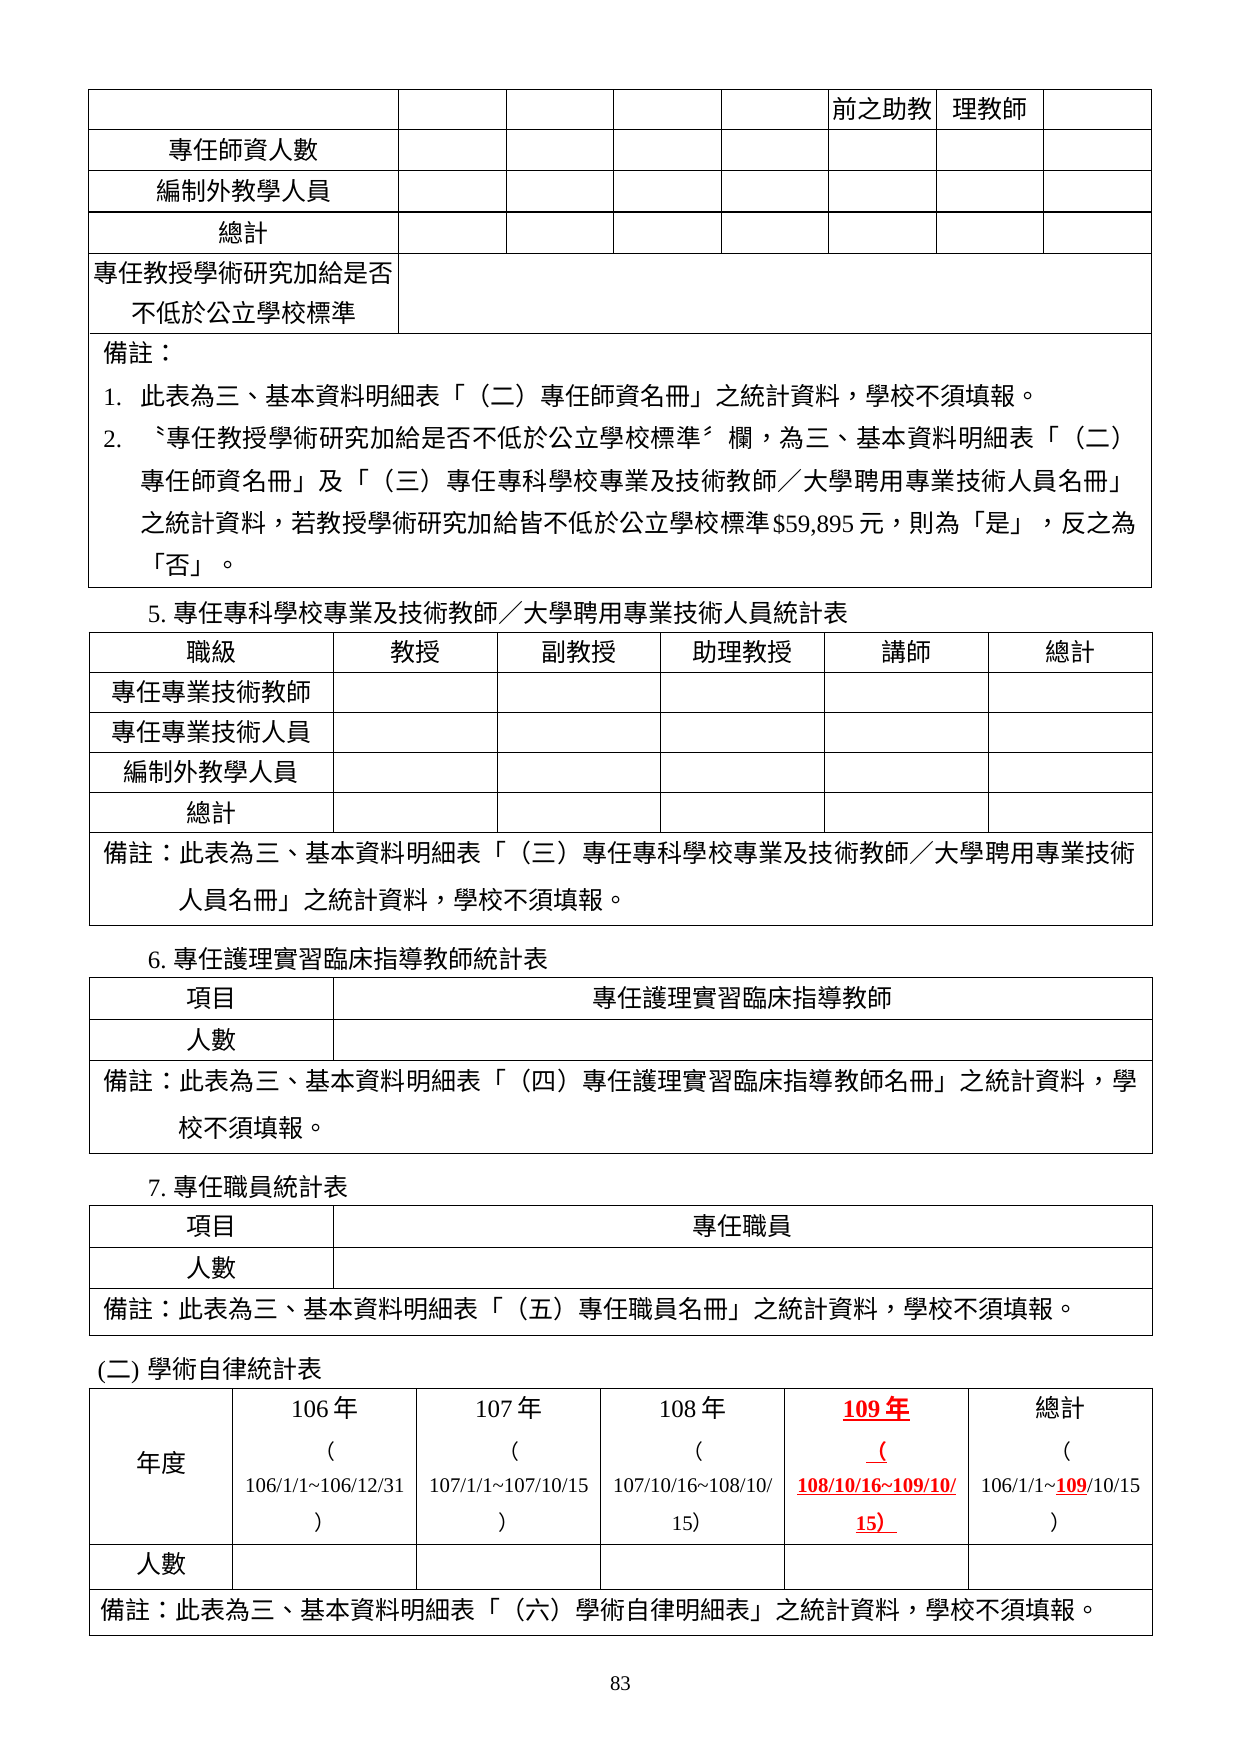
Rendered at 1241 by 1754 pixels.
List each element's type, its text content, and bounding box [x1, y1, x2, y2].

table_cell [661, 713, 824, 752]
table_header 教授 [334, 633, 497, 672]
table_cell [785, 1545, 968, 1589]
table_cell [399, 171, 506, 211]
table_cell [601, 1545, 784, 1589]
table_cell [937, 130, 1043, 170]
table_cell 專任教授學術研究加給是否不低於公立學校標準 [89, 254, 398, 333]
table_cell [507, 130, 613, 170]
table_header 前之助教 [829, 90, 936, 129]
table_cell 專任專業技術教師 [90, 673, 333, 712]
table_cell [498, 673, 660, 712]
table_cell [829, 213, 936, 253]
table_cell [989, 793, 1152, 832]
list 學術自律統計表 [97, 1344, 1152, 1387]
table_cell [661, 673, 824, 712]
table_cell [661, 753, 824, 792]
table_cell [334, 1020, 1152, 1060]
table_header 項目 [90, 1206, 333, 1247]
table_cell [722, 130, 828, 170]
table_cell [417, 1545, 600, 1589]
list 專任專科學校專業及技術教師／大學聘用專業技術人員統計表 [148, 588, 1152, 632]
table_cell [937, 213, 1043, 253]
table_cell [334, 793, 497, 832]
table_header 職級 [90, 633, 333, 672]
table_header 專任護理實習臨床指導教師 [334, 978, 1152, 1019]
table_cell [614, 171, 721, 211]
table_cell [825, 673, 988, 712]
table_header 專任職員 [334, 1206, 1152, 1247]
table_cell [825, 753, 988, 792]
table_cell 人數 [90, 1020, 333, 1060]
table_header [722, 90, 828, 129]
table_header 年度 [90, 1389, 232, 1543]
table_cell [498, 793, 660, 832]
table_cell [722, 171, 828, 211]
table_header 副教授 [498, 633, 660, 672]
table_cell [334, 673, 497, 712]
table_cell 專任專業技術人員 [90, 713, 333, 752]
table_cell [829, 130, 936, 170]
table_cell 人數 [90, 1248, 333, 1288]
table_cell [507, 171, 613, 211]
table_cell 備註：此表為三、基本資料明細表「（六）學術自律明細表」之統計資料，學校不須填報。 [90, 1590, 1152, 1635]
table_cell [829, 171, 936, 211]
table_header [1044, 90, 1151, 129]
table_cell 備註：此表為三、基本資料明細表「（四）專任護理實習臨床指導教師名冊」之統計資料，學校不須填報。 [90, 1061, 1152, 1153]
table_header [507, 90, 613, 129]
table_cell [233, 1545, 416, 1589]
table_cell [614, 213, 721, 253]
table_cell [334, 753, 497, 792]
list 專任職員統計表 [148, 1161, 1152, 1205]
table_cell [507, 213, 613, 253]
table_header [614, 90, 721, 129]
table_cell 專任師資人數 [89, 130, 398, 170]
table_cell 編制外教學人員 [89, 171, 398, 211]
table_header 總計 [989, 633, 1152, 672]
table_cell [969, 1545, 1152, 1589]
table_header 助理教授 [661, 633, 824, 672]
table_cell [989, 753, 1152, 792]
table_header 109年 （108/10/16~109/10/15） [785, 1389, 968, 1543]
table_cell 總計 [89, 213, 398, 253]
table_cell [1044, 171, 1151, 211]
table_header 108年 （107/10/16~108/10/15） [601, 1389, 784, 1543]
table_header [89, 90, 398, 129]
table_cell 備註： 此表為三、基本資料明細表「（二）專任師資名冊」之統計資料，學校不須填報。 〝專任教授學術研究加給是否不低於公立學校標準〞欄，為三、基本資料明細表「（二）專任師資名冊」及「（三）專任專科學校專業及技術教師／大學聘用專業技術人員名冊」之統計資料，若教授學術研究加給皆不低於公立學校標準$59,895元，則為「是」，反之為「否」。 [89, 334, 1151, 587]
table_header 106年 （106/1/1~106/12/31） [233, 1389, 416, 1543]
table_cell [825, 793, 988, 832]
table_cell [498, 713, 660, 752]
table_cell [661, 793, 824, 832]
table_cell [498, 753, 660, 792]
table_cell [722, 213, 828, 253]
table_cell [825, 713, 988, 752]
table_cell [614, 130, 721, 170]
table_cell 備註：此表為三、基本資料明細表「（五）專任職員名冊」之統計資料，學校不須填報。 [90, 1289, 1152, 1335]
table_cell [399, 130, 506, 170]
table_cell 編制外教學人員 [90, 753, 333, 792]
table_cell [399, 254, 1151, 333]
table_cell 備註：此表為三、基本資料明細表「（三）專任專科學校專業及技術教師／大學聘用專業技術人員名冊」之統計資料，學校不須填報。 [90, 833, 1152, 925]
table_cell [937, 171, 1043, 211]
table_cell [1044, 213, 1151, 253]
table_cell 總計 [90, 793, 333, 832]
table_cell [334, 713, 497, 752]
table_header 107年 （107/1/1~107/10/15） [417, 1389, 600, 1543]
table_cell [334, 1248, 1152, 1288]
table_cell [989, 713, 1152, 752]
table_cell [1044, 130, 1151, 170]
table_cell [399, 213, 506, 253]
list 專任護理實習臨床指導教師統計表 [148, 933, 1152, 977]
table_header 理教師 [937, 90, 1043, 129]
table_cell [989, 673, 1152, 712]
table_cell 人數 [90, 1545, 232, 1589]
table_header 講師 [825, 633, 988, 672]
table_header 總計 （106/1/1~109/10/15） [969, 1389, 1152, 1543]
table_header [399, 90, 506, 129]
table_header 項目 [90, 978, 333, 1019]
